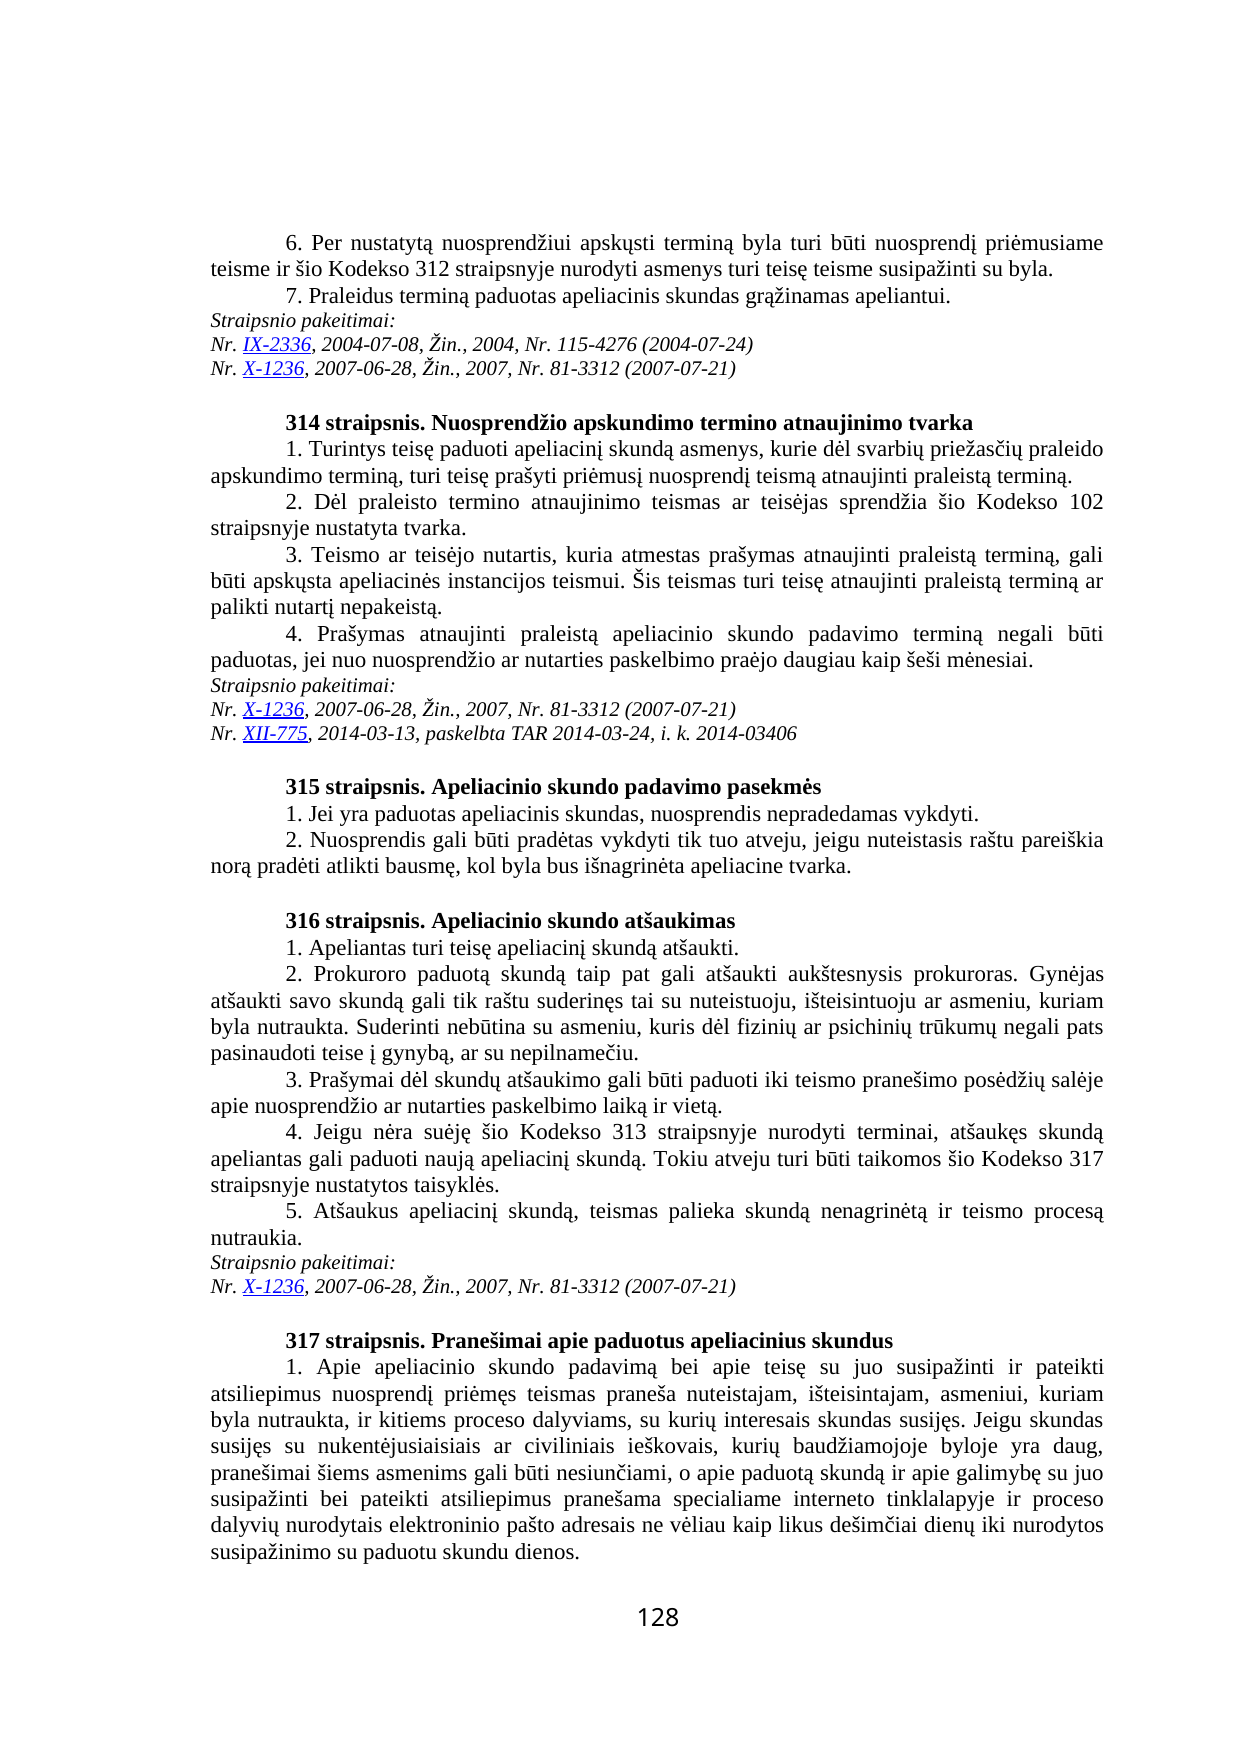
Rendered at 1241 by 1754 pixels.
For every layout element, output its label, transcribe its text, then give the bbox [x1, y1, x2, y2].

text Nr. X-1236, 2007-06-28, Žin., 2007, Nr. 81-3312 (2007-07-21) [210, 697, 1105, 721]
text 316 straipsnis. Apeliacinio skundo atšaukimas [210, 908, 1105, 934]
text Nr. X-1236, 2007-06-28, Žin., 2007, Nr. 81-3312 (2007-07-21) [210, 356, 1105, 380]
text Nr. X-1236, 2007-06-28, Žin., 2007, Nr. 81-3312 (2007-07-21) [210, 1274, 1105, 1298]
text 1. Apeliantas turi teisę apeliacinį skundą atšaukti. [210, 934, 1105, 960]
text 1. Turintys teisę paduoti apeliacinį skundą asmenys, kurie dėl svarbių priežasčių praleido apskundimo terminą, turi teisę prašyti priėmusį nuosprendį teismą atnaujinti praleistą terminą. [210, 435, 1105, 488]
text 7. Praleidus terminą paduotas apeliacinis skundas grąžinamas apeliantui. [210, 282, 1105, 308]
text 3. Prašymai dėl skundų atšaukimo gali būti paduoti iki teismo pranešimo posėdžių salėje apie nuosprendžio ar nutarties paskelbimo laiką ir vietą. [210, 1066, 1105, 1118]
text 6. Per nustatytą nuosprendžiui apskųsti terminą byla turi būti nuosprendį priėmusiame teisme ir šio Kodekso 312 straipsnyje nurodyti asmenys turi teisę teisme susipažinti su byla. [210, 229, 1105, 282]
text 2. Prokuroro paduotą skundą taip pat gali atšaukti aukštesnysis prokuroras. Gynėjas atšaukti savo skundą gali tik raštu suderinęs tai su nuteistuoju, išteisintuoju ar asmeniu, kuriam byla nutraukta. Suderinti nebūtina su asmeniu, kuris dėl fizinių ar psichinių trūkumų negali pats pasinaudoti teise į gynybą, ar su nepilnamečiu. [210, 960, 1105, 1066]
text Nr. IX-2336, 2004-07-08, Žin., 2004, Nr. 115-4276 (2004-07-24) [210, 332, 1105, 356]
text Nr. XII-775, 2014-03-13, paskelbta TAR 2014-03-24, i. k. 2014-03406 [210, 721, 1105, 745]
text 5. Atšaukus apeliacinį skundą, teismas palieka skundą nenagrinėtą ir teismo procesą nutraukia. [210, 1197, 1105, 1250]
text 315 straipsnis. Apeliacinio skundo padavimo pasekmės [210, 773, 1105, 800]
text Straipsnio pakeitimai: [210, 308, 1105, 332]
text 3. Teismo ar teisėjo nutartis, kuria atmestas prašymas atnaujinti praleistą terminą, gali būti apskųsta apeliacinės instancijos teismui. Šis teismas turi teisę atnaujinti praleistą terminą ar palikti nutartį nepakeistą. [210, 541, 1105, 620]
text Straipsnio pakeitimai: [210, 672, 1105, 697]
text 1. Jei yra paduotas apeliacinis skundas, nuosprendis nepradedamas vykdyti. [210, 800, 1105, 826]
text 4. Jeigu nėra suėję šio Kodekso 313 straipsnyje nurodyti terminai, atšaukęs skundą apeliantas gali paduoti naują apeliacinį skundą. Tokiu atveju turi būti taikomos šio Kodekso 317 straipsnyje nustatytos taisyklės. [210, 1118, 1105, 1197]
text 4. Prašymas atnaujinti praleistą apeliacinio skundo padavimo terminą negali būti paduotas, jei nuo nuosprendžio ar nutarties paskelbimo praėjo daugiau kaip šeši mėnesiai. [210, 620, 1105, 672]
text 2. Dėl praleisto termino atnaujinimo teismas ar teisėjas sprendžia šio Kodekso 102 straipsnyje nustatyta tvarka. [210, 488, 1105, 541]
text Straipsnio pakeitimai: [210, 1250, 1105, 1274]
text 317 straipsnis. Pranešimai apie paduotus apeliacinius skundus [210, 1327, 1105, 1353]
text 314 straipsnis. Nuosprendžio apskundimo termino atnaujinimo tvarka [285, 409, 1105, 435]
text 2. Nuosprendis gali būti pradėtas vykdyti tik tuo atveju, jeigu nuteistasis raštu pareiškia norą pradėti atlikti bausmę, kol byla bus išnagrinėta apeliacine tvarka. [210, 826, 1105, 879]
text 1. Apie apeliacinio skundo padavimą bei apie teisę su juo susipažinti ir pateikti atsiliepimus nuosprendį priėmęs teismas praneša nuteistajam, išteisintajam, asmeniui, kuriam byla nutraukta, ir kitiems proceso dalyviams, su kurių interesais skundas susijęs. Jeigu skundas susijęs su nukentėjusiaisiais ar civiliniais ieškovais, kurių baudžiamojoje byloje yra daug, pranešimai šiems asmenims gali būti nesiunčiami, o apie paduotą skundą ir apie galimybę su juo susipažinti bei pateikti atsiliepimus pranešama specialiame interneto tinklalapyje ir proceso dalyvių nurodytais elektroninio pašto adresais ne vėliau kaip likus dešimčiai dienų iki nurodytos susipažinimo su paduotu skundu dienos. [210, 1353, 1105, 1564]
